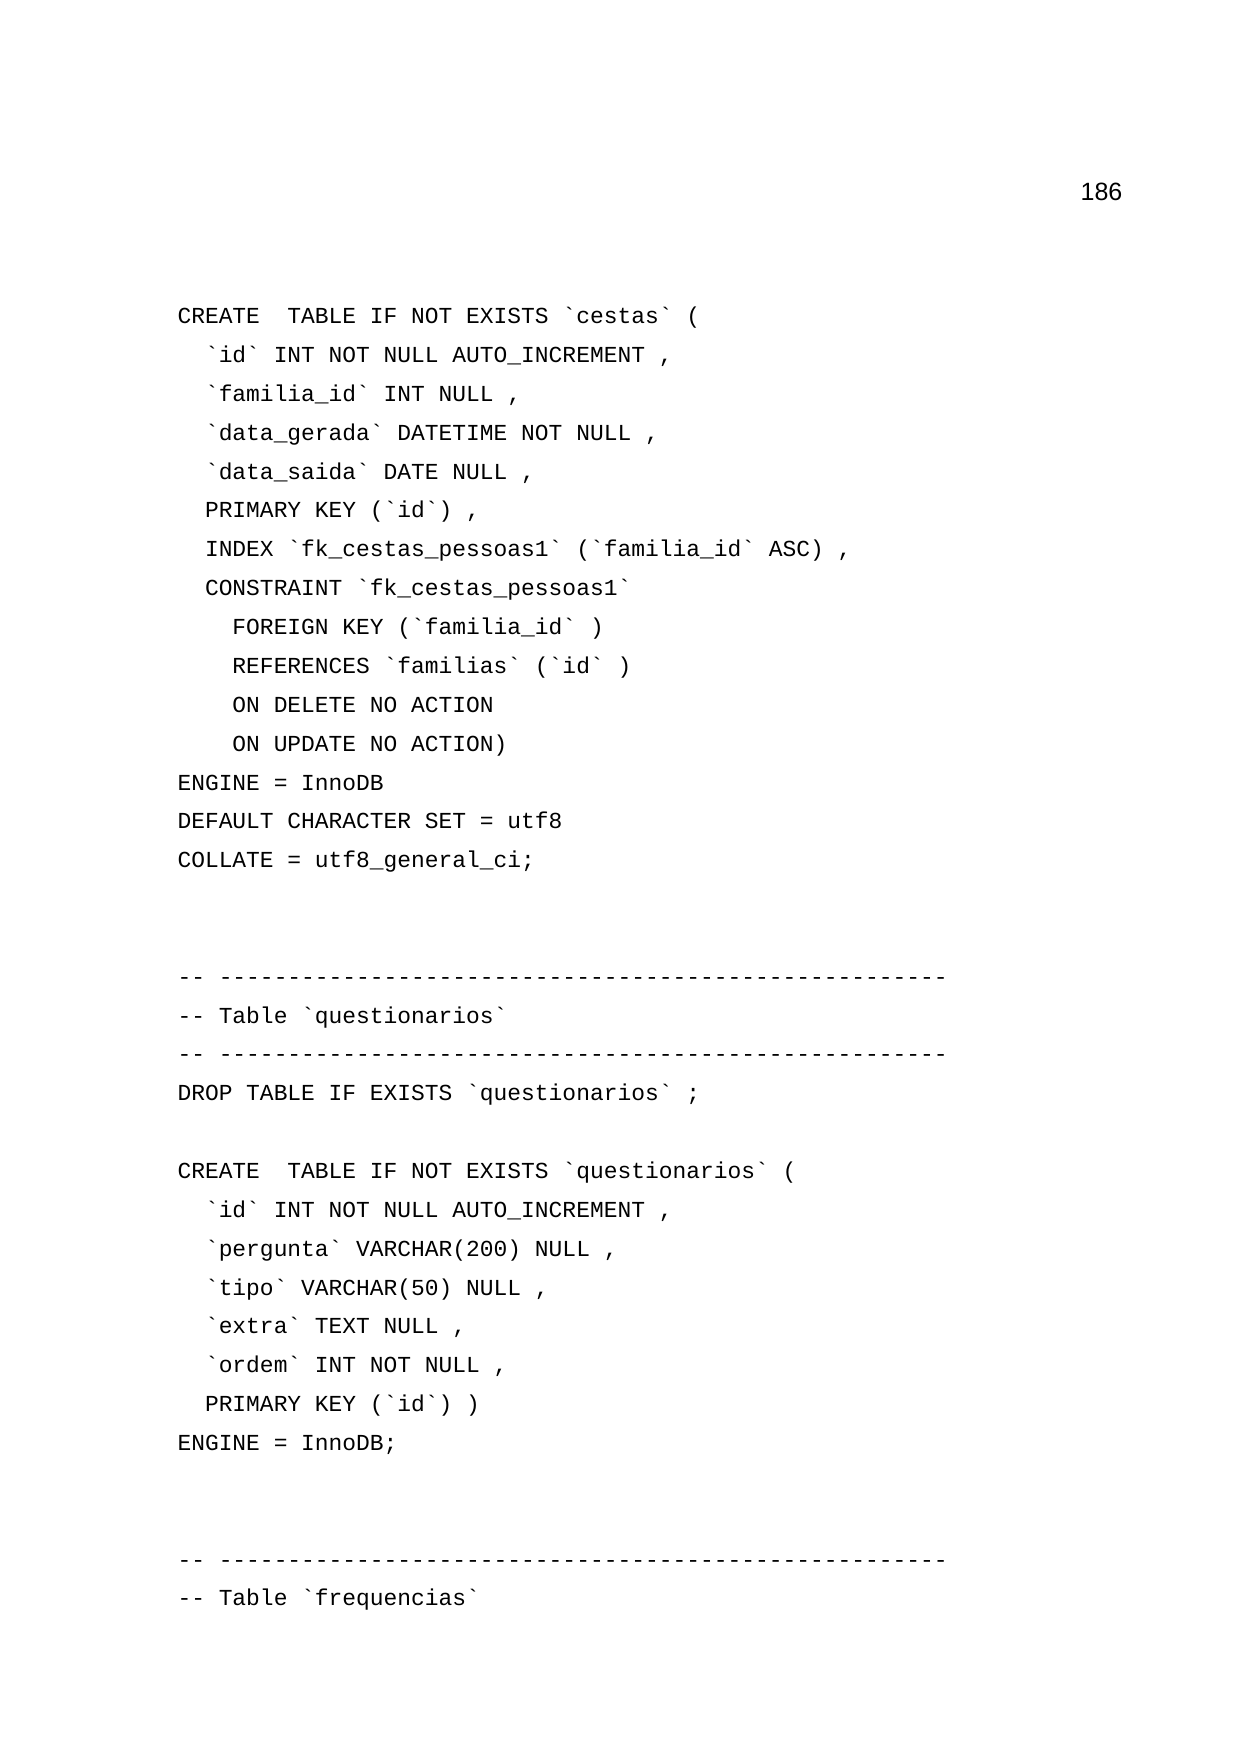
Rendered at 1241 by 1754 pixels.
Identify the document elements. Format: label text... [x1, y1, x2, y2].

text REFERENCES `familias` (`id` ) [177, 654, 1122, 680]
text `ordem` INT NOT NULL , [177, 1354, 1122, 1379]
text CREATE TABLE IF NOT EXISTS `questionarios` ( [177, 1159, 1122, 1185]
text `extra` TEXT NULL , [177, 1315, 1122, 1341]
text `id` INT NOT NULL AUTO_INCREMENT , [177, 343, 1122, 369]
text FOREIGN KEY (`familia_id` ) [177, 615, 1122, 641]
text `id` INT NOT NULL AUTO_INCREMENT , [177, 1198, 1122, 1224]
text -- ----------------------------------------------------- [177, 965, 1122, 991]
text -- ----------------------------------------------------- [177, 1548, 1122, 1574]
text COLLATE = utf8_general_ci; [177, 848, 1122, 874]
text CREATE TABLE IF NOT EXISTS `cestas` ( [177, 304, 1122, 331]
text -- Table `frequencias` [177, 1587, 1122, 1613]
text `familia_id` INT NULL , [177, 382, 1122, 408]
text `tipo` VARCHAR(50) NULL , [177, 1276, 1122, 1302]
text `data_gerada` DATETIME NOT NULL , [177, 421, 1122, 447]
text ON DELETE NO ACTION [177, 693, 1122, 719]
text `pergunta` VARCHAR(200) NULL , [177, 1237, 1122, 1263]
text ENGINE = InnoDB; [177, 1431, 1122, 1457]
text DEFAULT CHARACTER SET = utf8 [177, 810, 1122, 836]
text `data_saida` DATE NULL , [177, 460, 1122, 486]
text -- ----------------------------------------------------- [177, 1043, 1122, 1069]
text INDEX `fk_cestas_pessoas1` (`familia_id` ASC) , [177, 538, 1122, 564]
text PRIMARY KEY (`id`) ) [177, 1392, 1122, 1418]
text CONSTRAINT `fk_cestas_pessoas1` [177, 577, 1122, 602]
text DROP TABLE IF EXISTS `questionarios` ; [177, 1082, 1122, 1108]
text ON UPDATE NO ACTION) [177, 732, 1122, 758]
text PRIMARY KEY (`id`) , [177, 499, 1122, 525]
text -- Table `questionarios` [177, 1004, 1122, 1030]
text ENGINE = InnoDB [177, 771, 1122, 797]
